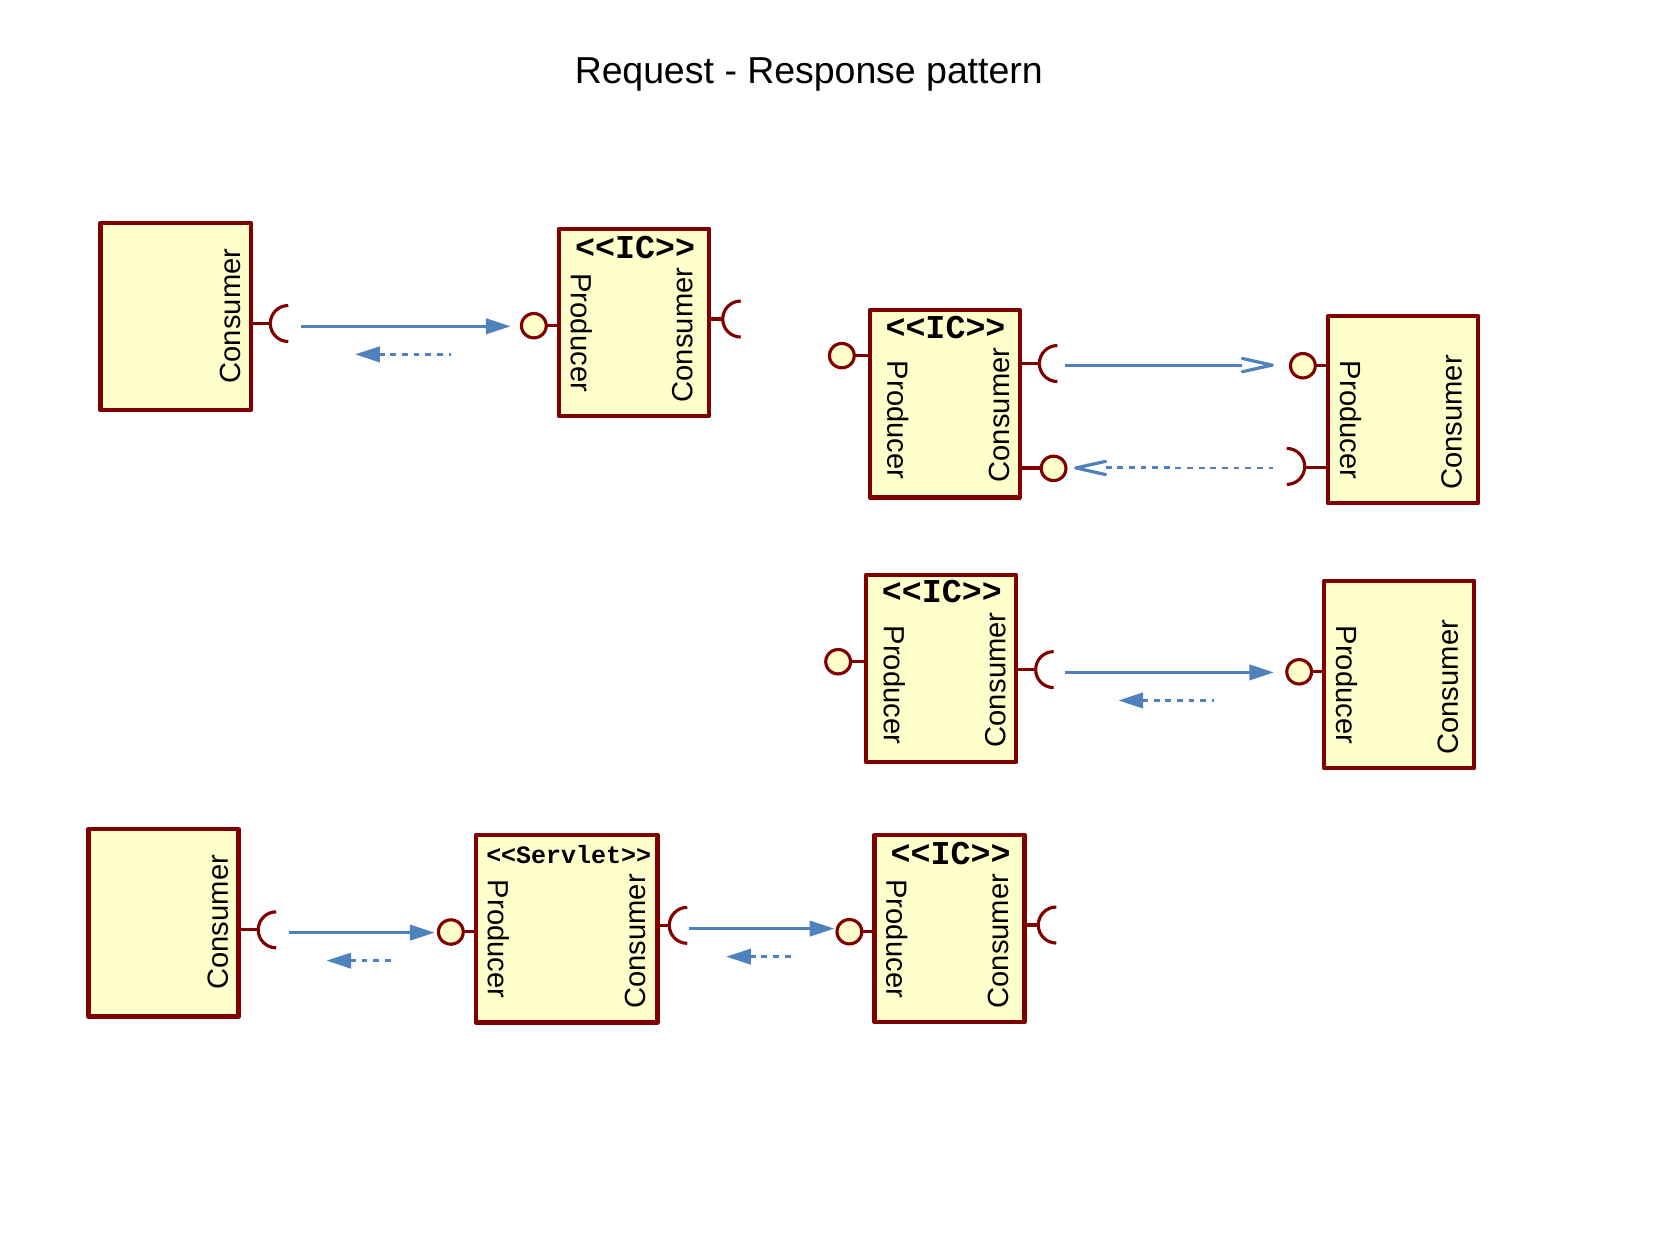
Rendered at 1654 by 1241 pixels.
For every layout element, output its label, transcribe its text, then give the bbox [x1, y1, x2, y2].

text_box [1324, 580, 1475, 769]
text_box Producer [557, 248, 608, 408]
text_box [521, 313, 547, 338]
text_box Producer [1326, 335, 1377, 495]
text_box [1290, 353, 1316, 378]
text_box Producer [870, 600, 921, 760]
text_box <<IC>> [867, 567, 1017, 621]
text_box <<Servlet>> [471, 835, 678, 889]
text_box [438, 919, 464, 945]
text_box <<IC>> [870, 303, 1021, 356]
text_box [874, 883, 971, 1023]
text_box Consumer [203, 233, 254, 409]
text_box [1327, 315, 1478, 504]
text_box Producer [1322, 600, 1373, 760]
text_box <<IC>> [875, 829, 1026, 883]
text_box [865, 574, 968, 763]
text_box Producer [872, 854, 924, 1014]
text_box Producer [474, 889, 525, 1014]
text_box [829, 343, 855, 368]
text_box [100, 222, 251, 411]
text_box [558, 277, 655, 417]
text_box Request - Response pattern [560, 42, 1059, 100]
text_box Consumer [971, 883, 1022, 1034]
text_box [1041, 456, 1067, 481]
text_box Consumer [968, 597, 1020, 773]
text_box Consumer [1421, 604, 1472, 780]
text_box [1286, 659, 1312, 685]
text_box Consumer [191, 839, 242, 1015]
text_box [88, 829, 239, 1017]
text_box [825, 649, 851, 674]
text_box Consumer [608, 889, 659, 1034]
text_box Consumer [972, 332, 1023, 508]
text_box [869, 309, 972, 498]
text_box Producer [873, 335, 925, 495]
text_box Consumer [655, 277, 707, 428]
text_box <<IC>> [560, 223, 711, 277]
text_box [475, 889, 608, 1023]
text_box Consumer [1424, 340, 1476, 515]
text_box [836, 919, 862, 944]
